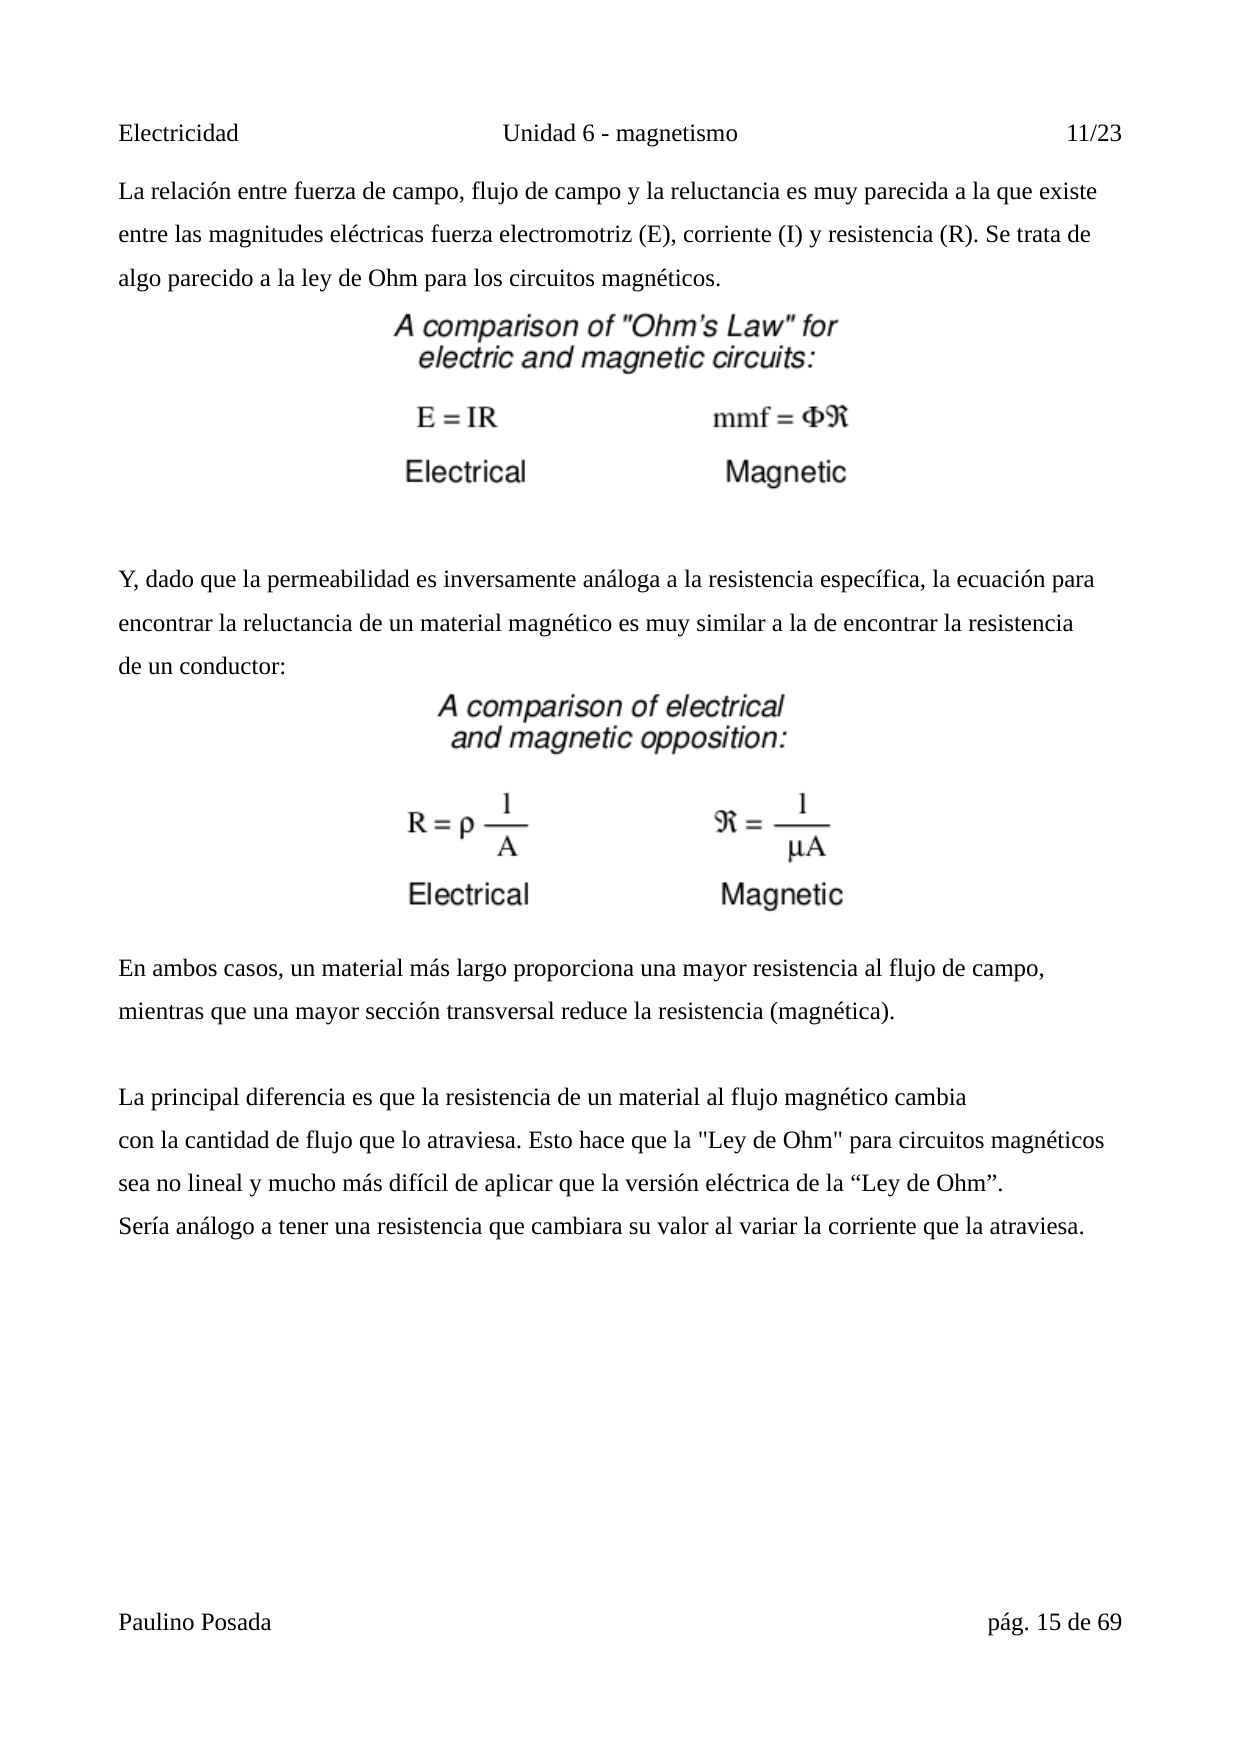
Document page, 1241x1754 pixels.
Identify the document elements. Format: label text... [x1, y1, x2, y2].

text Y, dado que la permeabilidad es inversamente análoga a la resistencia específica, la ecuación para [118, 564, 1122, 593]
text encontrar la reluctancia de un material magnético es muy similar a la de encontrar la resistencia [118, 608, 1122, 636]
text La relación entre fuerza de campo, flujo de campo y la reluctancia es muy parecida a la que existe entre las magnitudes eléctricas fuerza electromotriz (E), corriente (I) y resistencia (R). Se trata de algo parecido a la ley de Ohm para los circuitos magnéticos. [118, 176, 1122, 291]
picture [381, 693, 860, 922]
picture [370, 305, 870, 501]
text de un conductor: [118, 651, 1122, 679]
text En ambos casos, un material más largo proporciona una mayor resistencia al flujo de campo, mientras que una mayor sección transversal reduce la resistencia (magnética). [118, 953, 1122, 1024]
text Sería análogo a tener una resistencia que cambiara su valor al variar la corriente que la atraviesa. [118, 1211, 1122, 1240]
text con la cantidad de flujo que lo atraviesa. Esto hace que la "Ley de Ohm" para circuitos magnéticos sea no lineal y mucho más difícil de aplicar que la versión eléctrica de la “Ley de Ohm”. [118, 1125, 1122, 1197]
text La principal diferencia es que la resistencia de un material al flujo magnético cambia [118, 1082, 1122, 1111]
